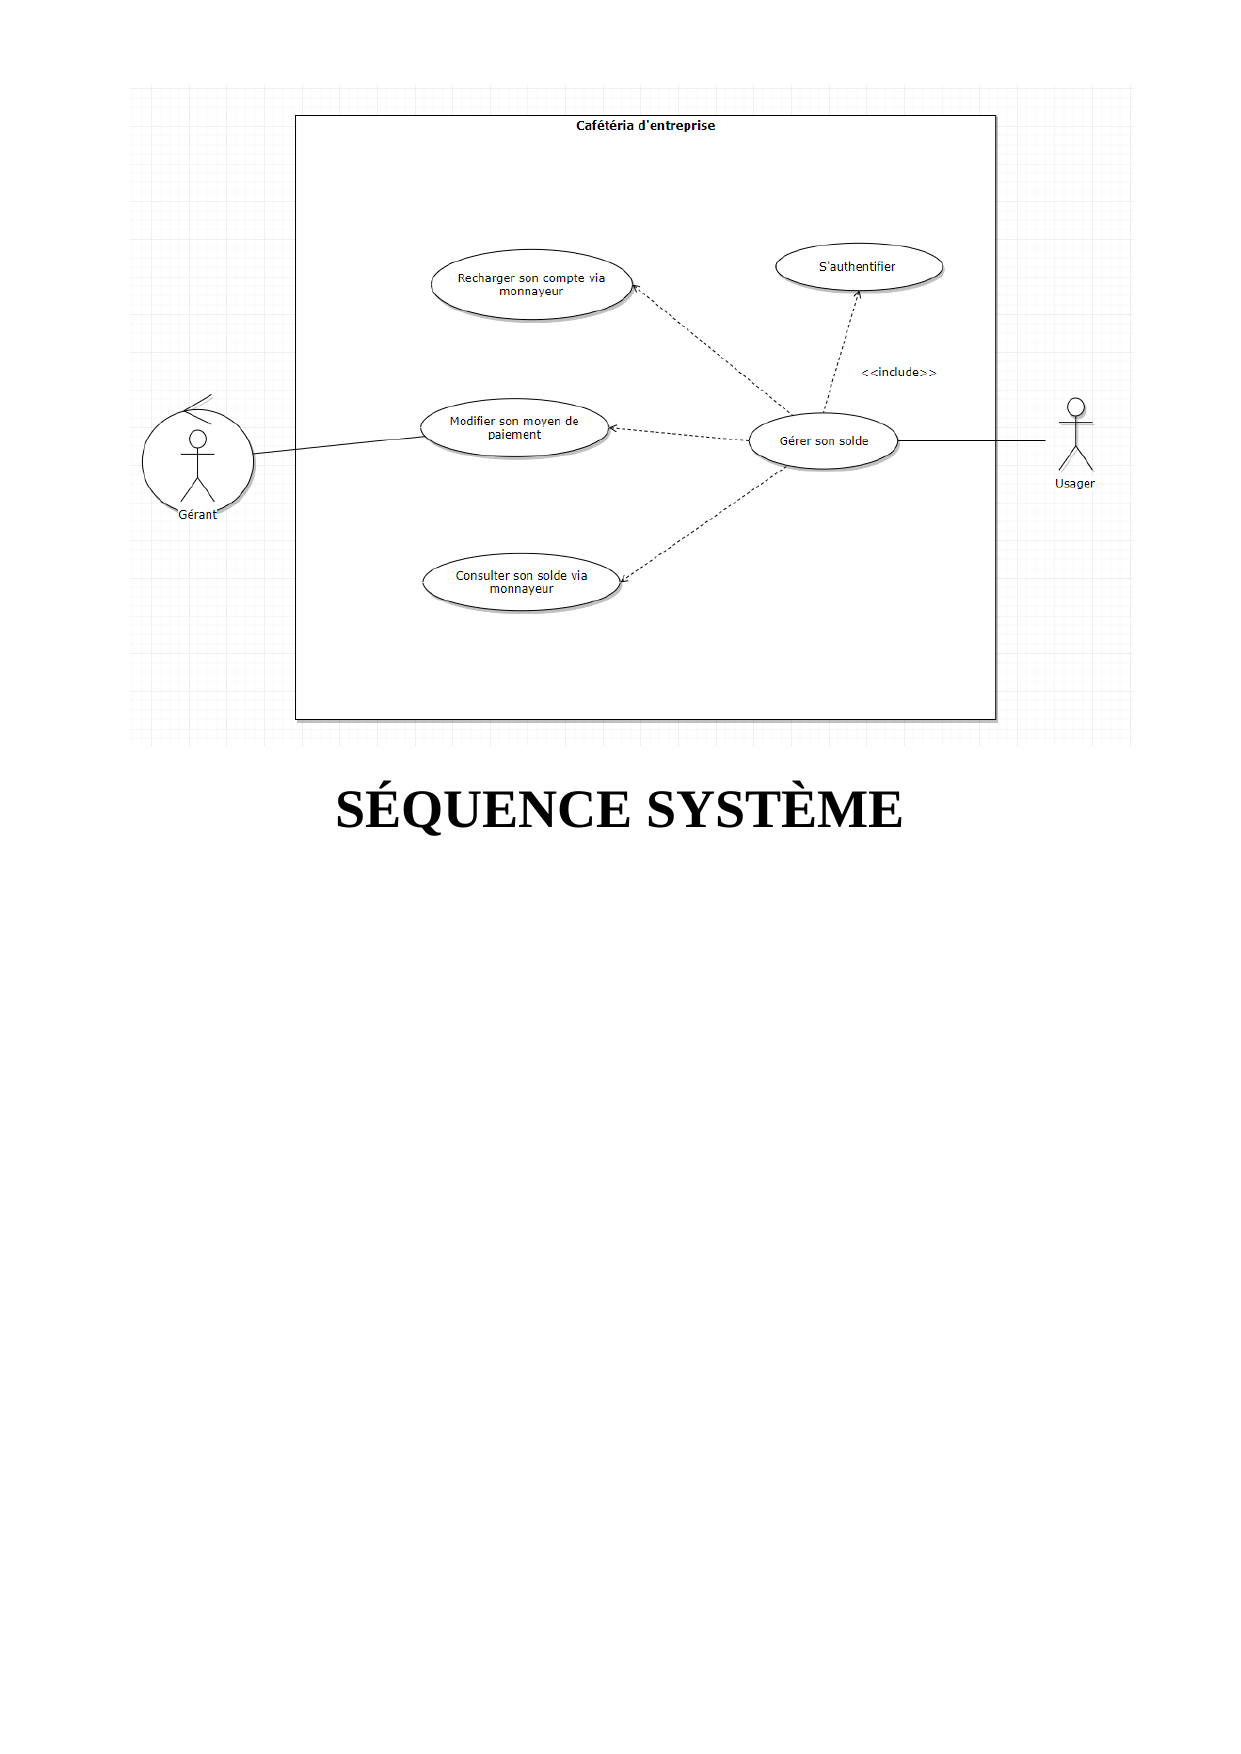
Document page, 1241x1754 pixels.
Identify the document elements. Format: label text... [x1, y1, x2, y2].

text SÉQUENCE SYSTÈME [118, 722, 1122, 839]
